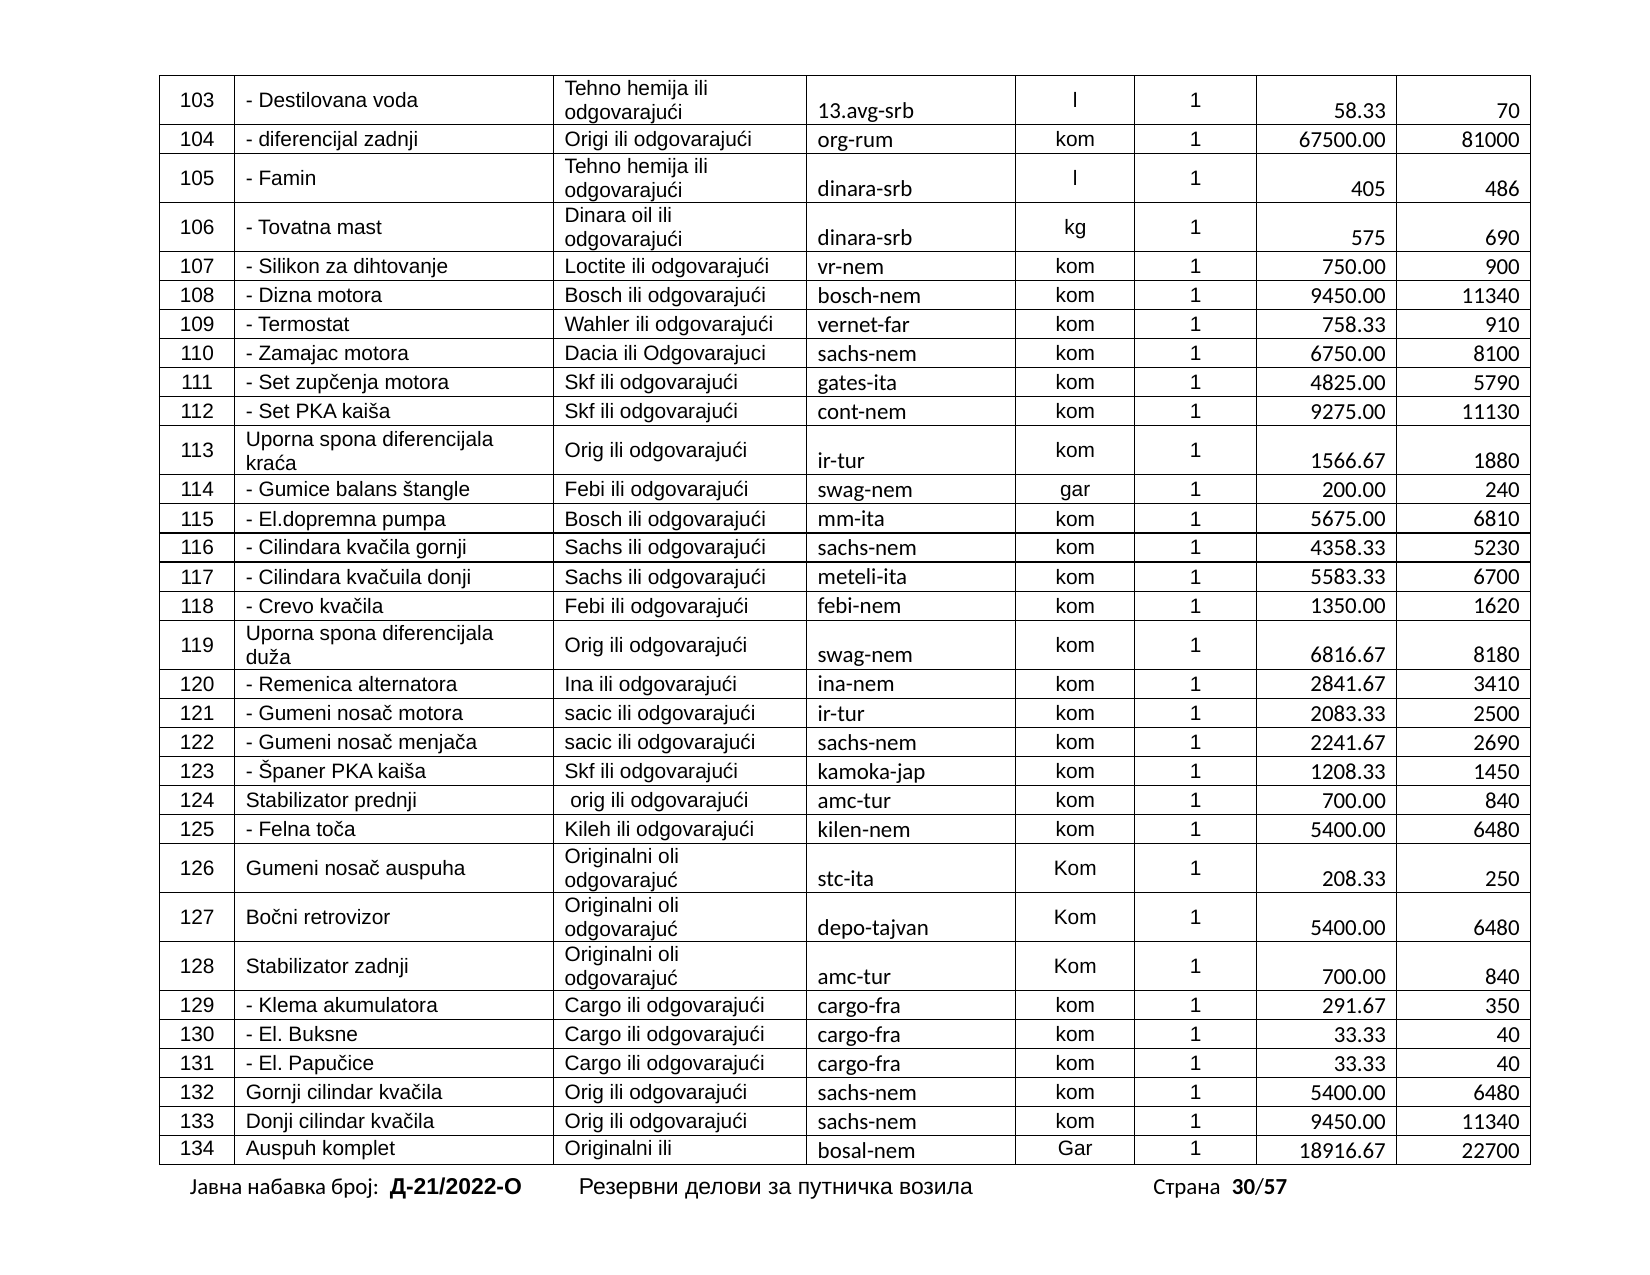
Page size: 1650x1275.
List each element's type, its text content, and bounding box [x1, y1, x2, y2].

table_cell amc-tur [807, 786, 1015, 814]
table_cell 40 [1397, 1049, 1530, 1077]
table_cell 690 [1397, 203, 1530, 251]
table_cell 840 [1397, 942, 1530, 990]
table_cell 1 [1135, 670, 1256, 698]
table_cell 134 [160, 1136, 234, 1164]
table_cell Tehno hemija ili odgovarajući [554, 154, 806, 202]
table_cell 200.00 [1257, 475, 1396, 503]
table_cell 58.33 [1257, 76, 1396, 124]
table_cell amc-tur [807, 942, 1015, 990]
table_cell 1 [1135, 942, 1256, 990]
table_cell 1 [1135, 339, 1256, 367]
table_cell 9450.00 [1257, 1107, 1396, 1135]
table_cell 122 [160, 728, 234, 756]
table_cell 1 [1135, 368, 1256, 396]
table_cell mm-ita [807, 504, 1015, 532]
table_cell 123 [160, 757, 234, 785]
table_cell - diferencijal zadnji [235, 125, 553, 153]
table_cell kom [1016, 699, 1134, 727]
table_cell kamoka-jap [807, 757, 1015, 785]
table_cell Bosch ili odgovarajući [554, 504, 806, 532]
table_cell Sachs ili odgovarajući [554, 534, 806, 561]
table_cell 350 [1397, 991, 1530, 1019]
table_cell 1 [1135, 786, 1256, 814]
table_cell Auspuh komplet [235, 1136, 553, 1164]
table_cell 8100 [1397, 339, 1530, 367]
table_cell 2841.67 [1257, 670, 1396, 698]
table_cell sachs-nem [807, 339, 1015, 367]
table_cell 208.33 [1257, 844, 1396, 892]
table_cell 120 [160, 670, 234, 698]
table_cell 109 [160, 310, 234, 338]
table_cell kom [1016, 252, 1134, 280]
table_cell kom [1016, 1078, 1134, 1106]
table_cell gar [1016, 475, 1134, 503]
table_cell - Gumeni nosač menjača [235, 728, 553, 756]
table_cell 1 [1135, 154, 1256, 202]
table_cell Dinara oil ili odgovarajući [554, 203, 806, 251]
table_cell 1 [1135, 203, 1256, 251]
table_cell Bočni retrovizor [235, 893, 553, 941]
table_cell Originalni oli odgovarajuć [554, 893, 806, 941]
table_cell 6480 [1397, 1078, 1530, 1106]
table_cell kom [1016, 504, 1134, 532]
table_cell kom [1016, 339, 1134, 367]
table_cell 1350.00 [1257, 592, 1396, 619]
table_cell 11340 [1397, 281, 1530, 309]
table_cell sachs-nem [807, 1107, 1015, 1135]
table_cell 700.00 [1257, 942, 1396, 990]
table_cell - Remenica alternatora [235, 670, 553, 698]
table_cell 5675.00 [1257, 504, 1396, 532]
table_cell cont-nem [807, 397, 1015, 425]
table_cell kom [1016, 563, 1134, 591]
table_cell 1 [1135, 281, 1256, 309]
table_cell org-rum [807, 125, 1015, 153]
table_cell - Famin [235, 154, 553, 202]
table_cell - Tovatna mast [235, 203, 553, 251]
table_cell Kileh ili odgovarajući [554, 815, 806, 843]
table_cell 67500.00 [1257, 125, 1396, 153]
table_cell - Set zupčenja motora [235, 368, 553, 396]
table_cell 2690 [1397, 728, 1530, 756]
table_cell 6700 [1397, 563, 1530, 591]
table_cell 1620 [1397, 592, 1530, 619]
table_cell swag-nem [807, 475, 1015, 503]
table_cell febi-nem [807, 592, 1015, 619]
table_cell sachs-nem [807, 728, 1015, 756]
table_cell 1 [1135, 592, 1256, 619]
table_cell Skf ili odgovarajući [554, 368, 806, 396]
table_cell 104 [160, 125, 234, 153]
table_cell 5400.00 [1257, 893, 1396, 941]
table_cell 108 [160, 281, 234, 309]
table_cell Skf ili odgovarajući [554, 757, 806, 785]
table_cell Cargo ili odgovarajući [554, 991, 806, 1019]
table_cell 1 [1135, 310, 1256, 338]
table_cell 750.00 [1257, 252, 1396, 280]
table_cell Ina ili odgovarajući [554, 670, 806, 698]
table_cell 1 [1135, 621, 1256, 668]
table_cell 250 [1397, 844, 1530, 892]
table_cell 132 [160, 1078, 234, 1106]
table_cell - El. Papučice [235, 1049, 553, 1077]
table_cell 910 [1397, 310, 1530, 338]
table_cell sacic ili odgovarajući [554, 699, 806, 727]
table_cell swag-nem [807, 621, 1015, 668]
table_cell 40 [1397, 1020, 1530, 1048]
table_cell ina-nem [807, 670, 1015, 698]
table_cell meteli-ita [807, 563, 1015, 591]
table_cell 1 [1135, 475, 1256, 503]
table_cell - Crevo kvačila [235, 592, 553, 619]
table_cell 1 [1135, 1107, 1256, 1135]
table_cell 11340 [1397, 1107, 1530, 1135]
table_cell 6480 [1397, 815, 1530, 843]
table_cell kom [1016, 426, 1134, 474]
table_cell - Set PKA kaiša [235, 397, 553, 425]
table_cell Skf ili odgovarajući [554, 397, 806, 425]
table_cell 70 [1397, 76, 1530, 124]
table_cell 113 [160, 426, 234, 474]
table_cell 1 [1135, 1049, 1256, 1077]
table_cell kom [1016, 310, 1134, 338]
table_cell Orig ili odgovarajući [554, 1078, 806, 1106]
table_cell Kom [1016, 942, 1134, 990]
table_cell 1 [1135, 1020, 1256, 1048]
table_cell 1 [1135, 76, 1256, 124]
table_cell 1 [1135, 504, 1256, 532]
table_cell Kom [1016, 844, 1134, 892]
table_cell 1566.67 [1257, 426, 1396, 474]
table_cell kom [1016, 670, 1134, 698]
table_cell Originalni oli odgovarajuć [554, 942, 806, 990]
table_cell Originalni ili [554, 1136, 806, 1164]
table_cell - Destilovana voda [235, 76, 553, 124]
table_cell 126 [160, 844, 234, 892]
table_cell 114 [160, 475, 234, 503]
table_cell 103 [160, 76, 234, 124]
table_cell kg [1016, 203, 1134, 251]
table_cell sachs-nem [807, 1078, 1015, 1106]
table_cell - Gumice balans štangle [235, 475, 553, 503]
table_cell 13.avg-srb [807, 76, 1015, 124]
table_cell Loctite ili odgovarajući [554, 252, 806, 280]
table_cell 105 [160, 154, 234, 202]
table_cell Cargo ili odgovarajući [554, 1049, 806, 1077]
table_cell kom [1016, 534, 1134, 561]
table_cell Sachs ili odgovarajući [554, 563, 806, 591]
table_cell 115 [160, 504, 234, 532]
table_cell kom [1016, 991, 1134, 1019]
table_cell Gumeni nosač auspuha [235, 844, 553, 892]
table_cell 1 [1135, 1078, 1256, 1106]
table_cell 1 [1135, 125, 1256, 153]
table_cell 5400.00 [1257, 815, 1396, 843]
table_cell 900 [1397, 252, 1530, 280]
table_cell 8180 [1397, 621, 1530, 668]
table_cell 6810 [1397, 504, 1530, 532]
table_cell Orig ili odgovarajući [554, 1107, 806, 1135]
table_cell Gar [1016, 1136, 1134, 1164]
table_cell - El.dopremna pumpa [235, 504, 553, 532]
table_cell depo-tajvan [807, 893, 1015, 941]
table_cell 1450 [1397, 757, 1530, 785]
table_cell 758.33 [1257, 310, 1396, 338]
table_cell 486 [1397, 154, 1530, 202]
table_cell Donji cilindar kvačila [235, 1107, 553, 1135]
table_cell 107 [160, 252, 234, 280]
table_cell 33.33 [1257, 1049, 1396, 1077]
table_cell - Cilindara kvačuila donji [235, 563, 553, 591]
table_cell cargo-fra [807, 991, 1015, 1019]
table_cell dinara-srb [807, 154, 1015, 202]
table_cell 5230 [1397, 534, 1530, 561]
table_cell stc-ita [807, 844, 1015, 892]
table_cell Kom [1016, 893, 1134, 941]
table_cell kom [1016, 621, 1134, 668]
table_cell Uporna spona diferencijala duža [235, 621, 553, 668]
table_cell 127 [160, 893, 234, 941]
table_cell 2241.67 [1257, 728, 1396, 756]
table_cell kom [1016, 786, 1134, 814]
table_cell - Zamajac motora [235, 339, 553, 367]
table_cell kom [1016, 1020, 1134, 1048]
table_cell ir-tur [807, 426, 1015, 474]
table_cell cargo-fra [807, 1020, 1015, 1048]
table_cell 6816.67 [1257, 621, 1396, 668]
table_cell - Dizna motora [235, 281, 553, 309]
table_cell l [1016, 154, 1134, 202]
table_cell 6480 [1397, 893, 1530, 941]
table_cell kom [1016, 592, 1134, 619]
table_cell 131 [160, 1049, 234, 1077]
table_cell kilen-nem [807, 815, 1015, 843]
table_cell 1208.33 [1257, 757, 1396, 785]
table_cell 840 [1397, 786, 1530, 814]
table_cell - Klema akumulatora [235, 991, 553, 1019]
table_cell Orig ili odgovarajući [554, 621, 806, 668]
table_cell Bosch ili odgovarajući [554, 281, 806, 309]
table_cell 5790 [1397, 368, 1530, 396]
table_cell Origi ili odgovarajući [554, 125, 806, 153]
table_cell - El. Buksne [235, 1020, 553, 1048]
table_cell kom [1016, 728, 1134, 756]
table_cell - Termostat [235, 310, 553, 338]
table_cell kom [1016, 397, 1134, 425]
table_cell Febi ili odgovarajući [554, 592, 806, 619]
table_cell Tehno hemija ili odgovarajući [554, 76, 806, 124]
table_cell 291.67 [1257, 991, 1396, 1019]
table_cell - Španer PKA kaiša [235, 757, 553, 785]
table_cell Febi ili odgovarajući [554, 475, 806, 503]
table_cell vernet-far [807, 310, 1015, 338]
table_cell 1 [1135, 563, 1256, 591]
table_cell 1 [1135, 757, 1256, 785]
table_cell 575 [1257, 203, 1396, 251]
table_cell Uporna spona diferencijala kraća [235, 426, 553, 474]
table_cell - Silikon za dihtovanje [235, 252, 553, 280]
table_cell kom [1016, 281, 1134, 309]
table_cell 3410 [1397, 670, 1530, 698]
table_cell 117 [160, 563, 234, 591]
table_cell 1 [1135, 699, 1256, 727]
table_cell Wahler ili odgovarajući [554, 310, 806, 338]
table_cell 22700 [1397, 1136, 1530, 1164]
table_cell kom [1016, 368, 1134, 396]
table_cell 4358.33 [1257, 534, 1396, 561]
table_cell 106 [160, 203, 234, 251]
table_cell 1 [1135, 534, 1256, 561]
table_cell 1 [1135, 397, 1256, 425]
table_cell 5583.33 [1257, 563, 1396, 591]
table_cell 124 [160, 786, 234, 814]
table_cell Dacia ili Odgovarajuci [554, 339, 806, 367]
table_cell 1 [1135, 1136, 1256, 1164]
table_cell Orig ili odgovarajući [554, 426, 806, 474]
table_cell sacic ili odgovarajući [554, 728, 806, 756]
table_cell 9275.00 [1257, 397, 1396, 425]
table_cell 1 [1135, 252, 1256, 280]
table_cell Cargo ili odgovarajući [554, 1020, 806, 1048]
table_cell bosch-nem [807, 281, 1015, 309]
table_cell Originalni oli odgovarajuć [554, 844, 806, 892]
table_cell - Gumeni nosač motora [235, 699, 553, 727]
table_cell orig ili odgovarajući [554, 786, 806, 814]
table_cell gates-ita [807, 368, 1015, 396]
table_cell 1 [1135, 815, 1256, 843]
table_cell 110 [160, 339, 234, 367]
table_cell 111 [160, 368, 234, 396]
table_cell 2500 [1397, 699, 1530, 727]
table_cell 1 [1135, 893, 1256, 941]
table_cell l [1016, 76, 1134, 124]
table_cell 125 [160, 815, 234, 843]
table_cell sachs-nem [807, 534, 1015, 561]
table_cell 700.00 [1257, 786, 1396, 814]
table_cell 405 [1257, 154, 1396, 202]
table_cell 18916.67 [1257, 1136, 1396, 1164]
table_cell 4825.00 [1257, 368, 1396, 396]
table_cell 6750.00 [1257, 339, 1396, 367]
table_cell 118 [160, 592, 234, 619]
table_cell dinara-srb [807, 203, 1015, 251]
table_cell - Felna toča [235, 815, 553, 843]
table_cell ir-tur [807, 699, 1015, 727]
table_cell kom [1016, 757, 1134, 785]
table_cell 1 [1135, 426, 1256, 474]
table_cell kom [1016, 815, 1134, 843]
table_cell kom [1016, 1049, 1134, 1077]
table_cell 129 [160, 991, 234, 1019]
table_cell 128 [160, 942, 234, 990]
table_cell 1880 [1397, 426, 1530, 474]
table_cell Gornji cilindar kvačila [235, 1078, 553, 1106]
table_cell 5400.00 [1257, 1078, 1396, 1106]
table_cell bosal-nem [807, 1136, 1015, 1164]
table_cell 11130 [1397, 397, 1530, 425]
table_cell 1 [1135, 728, 1256, 756]
table_cell kom [1016, 1107, 1134, 1135]
table_cell 133 [160, 1107, 234, 1135]
table_cell 116 [160, 534, 234, 561]
table_cell - Cilindara kvačila gornji [235, 534, 553, 561]
table_cell 1 [1135, 991, 1256, 1019]
table_cell 81000 [1397, 125, 1530, 153]
table_cell 33.33 [1257, 1020, 1396, 1048]
table_cell kom [1016, 125, 1134, 153]
table_cell 130 [160, 1020, 234, 1048]
table_cell 119 [160, 621, 234, 668]
table_cell 121 [160, 699, 234, 727]
table_cell 1 [1135, 844, 1256, 892]
table_cell 112 [160, 397, 234, 425]
table_cell 240 [1397, 475, 1530, 503]
table_cell vr-nem [807, 252, 1015, 280]
table_cell 2083.33 [1257, 699, 1396, 727]
table_cell Stabilizator prednji [235, 786, 553, 814]
table_cell cargo-fra [807, 1049, 1015, 1077]
table_cell 9450.00 [1257, 281, 1396, 309]
table_cell Stabilizator zadnji [235, 942, 553, 990]
